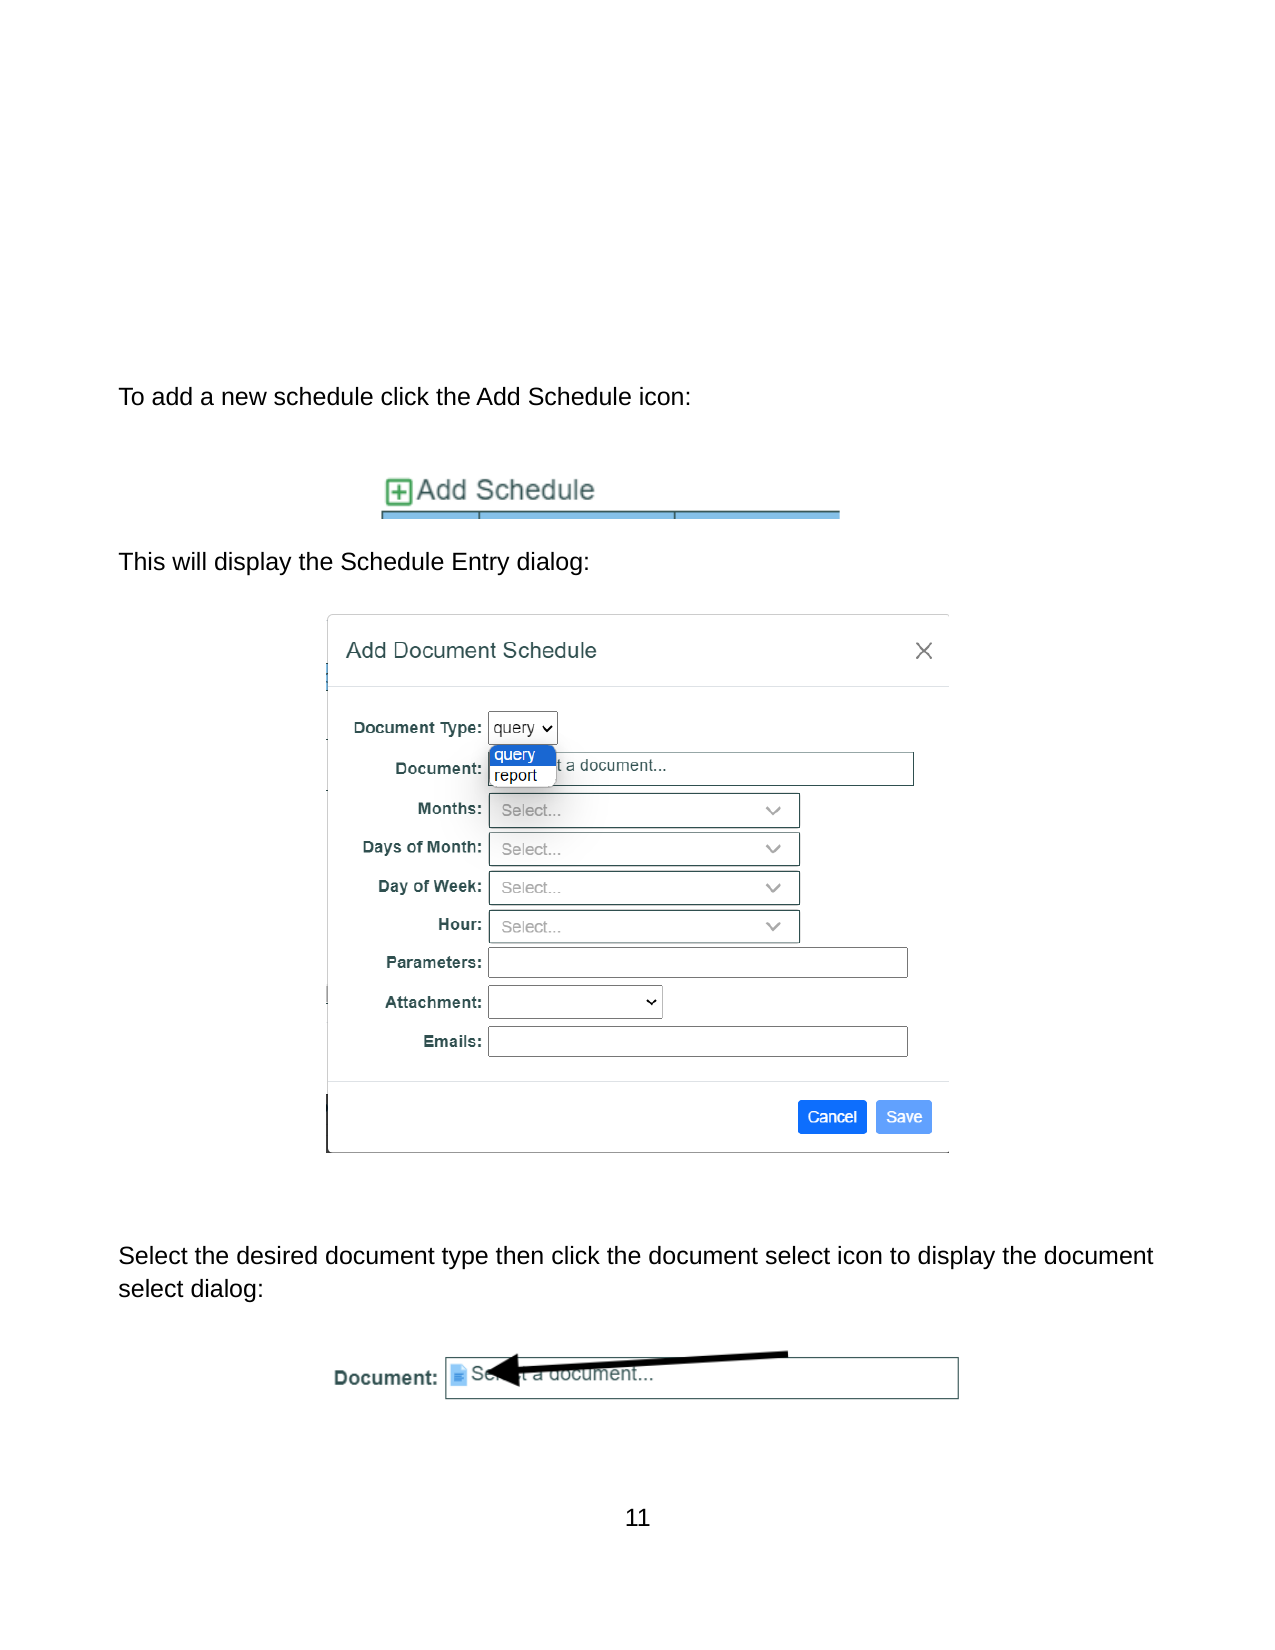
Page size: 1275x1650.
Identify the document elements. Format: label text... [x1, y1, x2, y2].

text Select the desired document type then click the document select icon to display the document select dialog: [118, 1241, 1157, 1302]
picture [326, 613, 949, 1153]
text This will display the Schedule Entry dialog: [118, 547, 1157, 576]
text To add a new schedule click the Add Schedule icon: [118, 382, 1157, 411]
picture [363, 444, 840, 519]
picture [303, 1336, 972, 1407]
